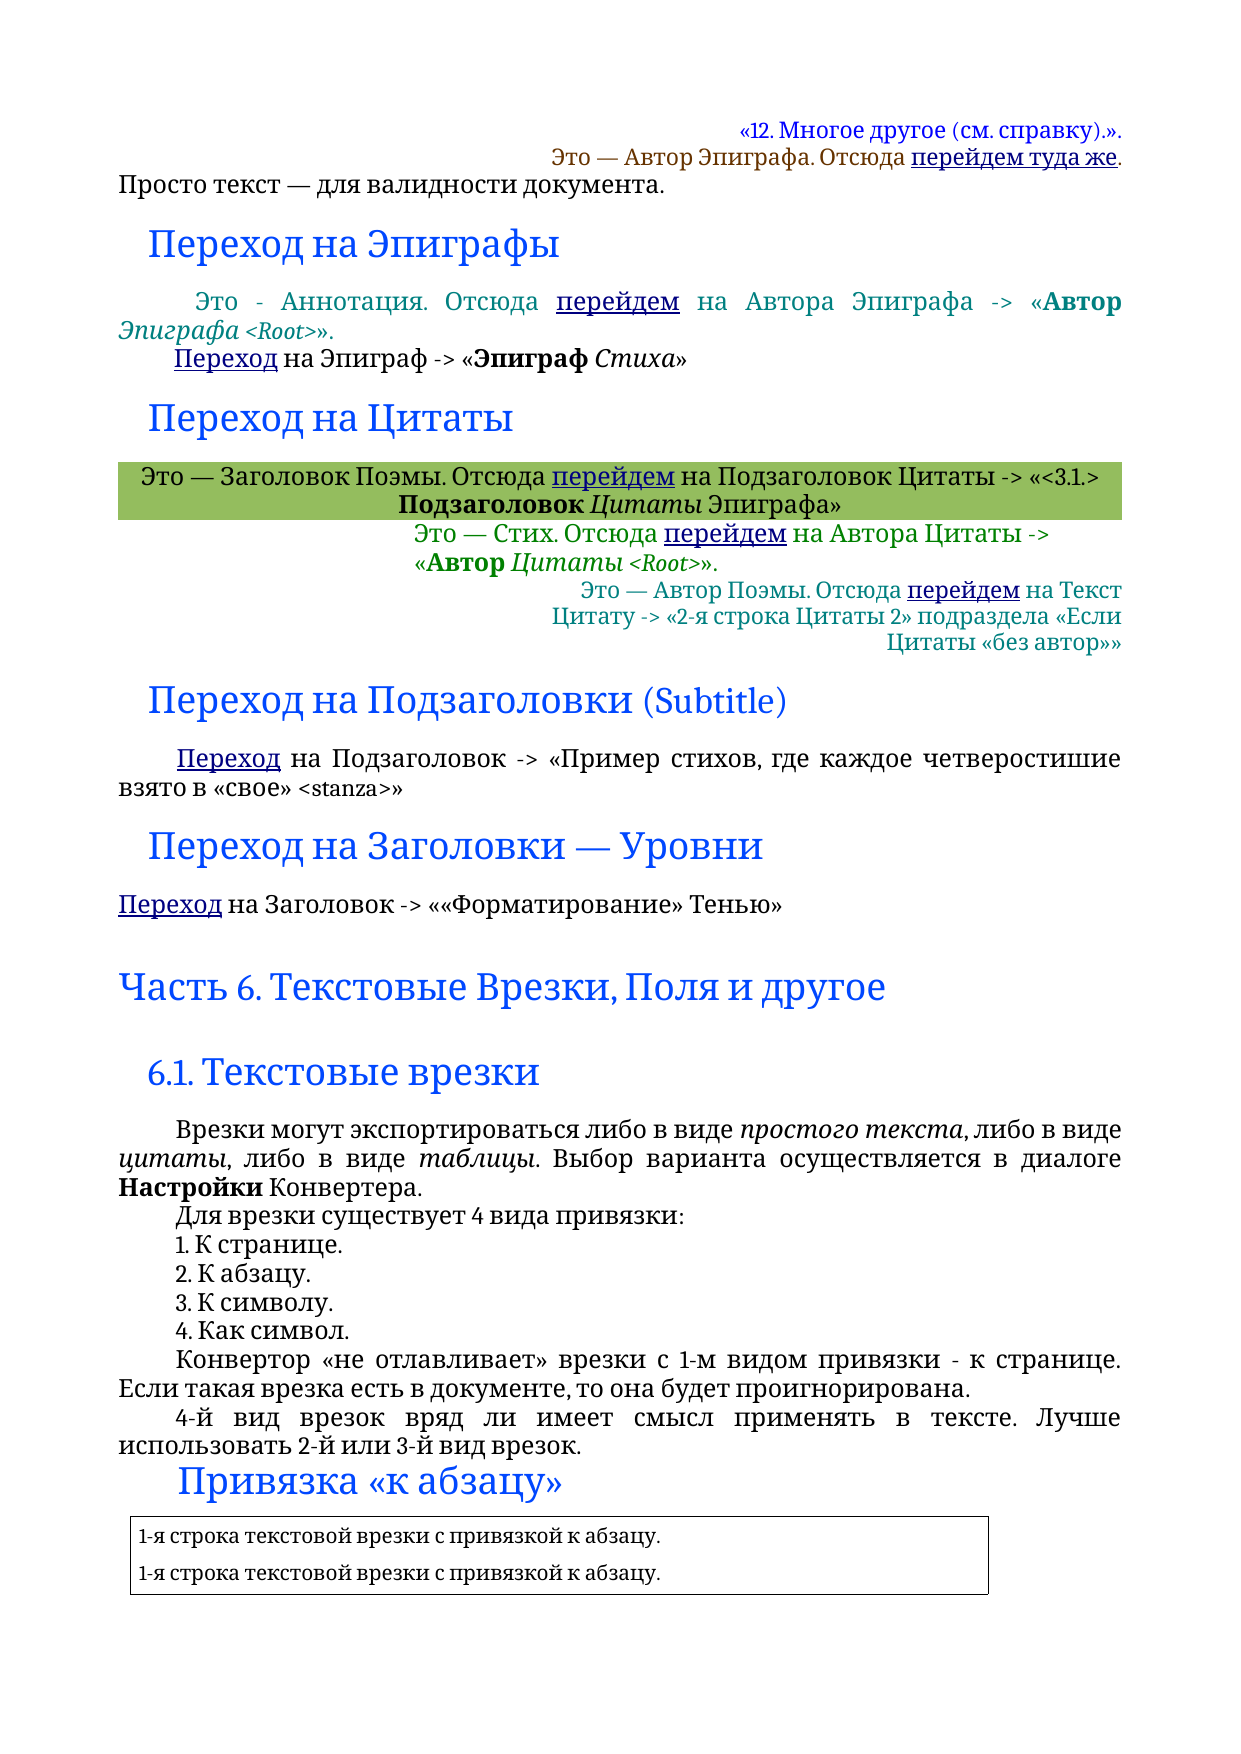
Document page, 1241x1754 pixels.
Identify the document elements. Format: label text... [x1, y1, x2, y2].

text Переход на Заголовки — Уровни [148, 826, 1122, 869]
text Переход на Цитаты [148, 398, 1122, 441]
text 3. К символу. [118, 1288, 1122, 1317]
text 1. К странице. [118, 1231, 1122, 1260]
text Привязка «к абзацу» [177, 1461, 1122, 1504]
title Это — Заголовок Поэмы. Отсюда перейдем на Подзаголовок Цитаты -> «<3.1.> Подзаголовок Цитаты Эпиграфа» [118, 462, 1122, 520]
text Переход на Эпиграф -> «Эпиграф Стиха» [118, 345, 1122, 374]
text 1-я строка текстовой врезки с привязкой к абзацу. [139, 1525, 979, 1549]
text 4-й вид врезок вряд ли имеет смысл применять в тексте. Лучше использовать 2-й или 3-й вид врезок. [118, 1403, 1122, 1461]
text Конвертор «не отлавливает» врезки с 1-м видом привязки - к странице. Если такая врезка есть в документе, то она будет проигнорирована. [118, 1346, 1122, 1403]
text Переход на Подзаголовок -> «Пример стихов, где каждое четверостишие взято в «свое» <stanza>» [118, 745, 1122, 802]
text Это - Аннотация. Отсюда перейдем на Автора Эпиграфа -> «Автор Эпиграфа <Root>». [118, 288, 1122, 345]
text Переход на Эпиграфы [148, 223, 1122, 266]
text Это — Стих. Отсюда перейдем на Автора Цитаты -> «Автор Цитаты <Root>». [413, 520, 1063, 577]
text 6.1. Текстовые врезки [148, 1051, 1122, 1094]
text 4. Как символ. [118, 1317, 1122, 1346]
text Для врезки существует 4 вида привязки: [118, 1202, 1122, 1231]
text Переход на Заголовок -> ««Форматирование» Тенью» [118, 891, 1122, 919]
text [131, 1517, 988, 1594]
text Это — Автор Поэмы. Отсюда перейдем на Текст Цитату -> «2-я строка Цитаты 2» подраздела «Если Цитаты «без автор»» [502, 577, 1122, 657]
text Часть 6. Текстовые Врезки, Поля и другое [118, 967, 1122, 1010]
text Врезки могут экспортироваться либо в виде простого текста, либо в виде цитаты, либо в виде таблицы. Выбор варианта осуществляется в диалоге Настройки Конвертера. [118, 1116, 1122, 1202]
text 1-я строка текстовой врезки с привязкой к абзацу. [139, 1561, 979, 1585]
text 2. К абзацу. [118, 1260, 1122, 1288]
text «12. Многое другое (см. справку).». [472, 118, 1122, 144]
text Переход на Подзаголовки (Subtitle) [148, 680, 1122, 723]
text Просто текст — для валидности документа. [118, 171, 1122, 199]
text Это — Автор Эпиграфа. Отсюда перейдем туда же. [502, 144, 1122, 171]
